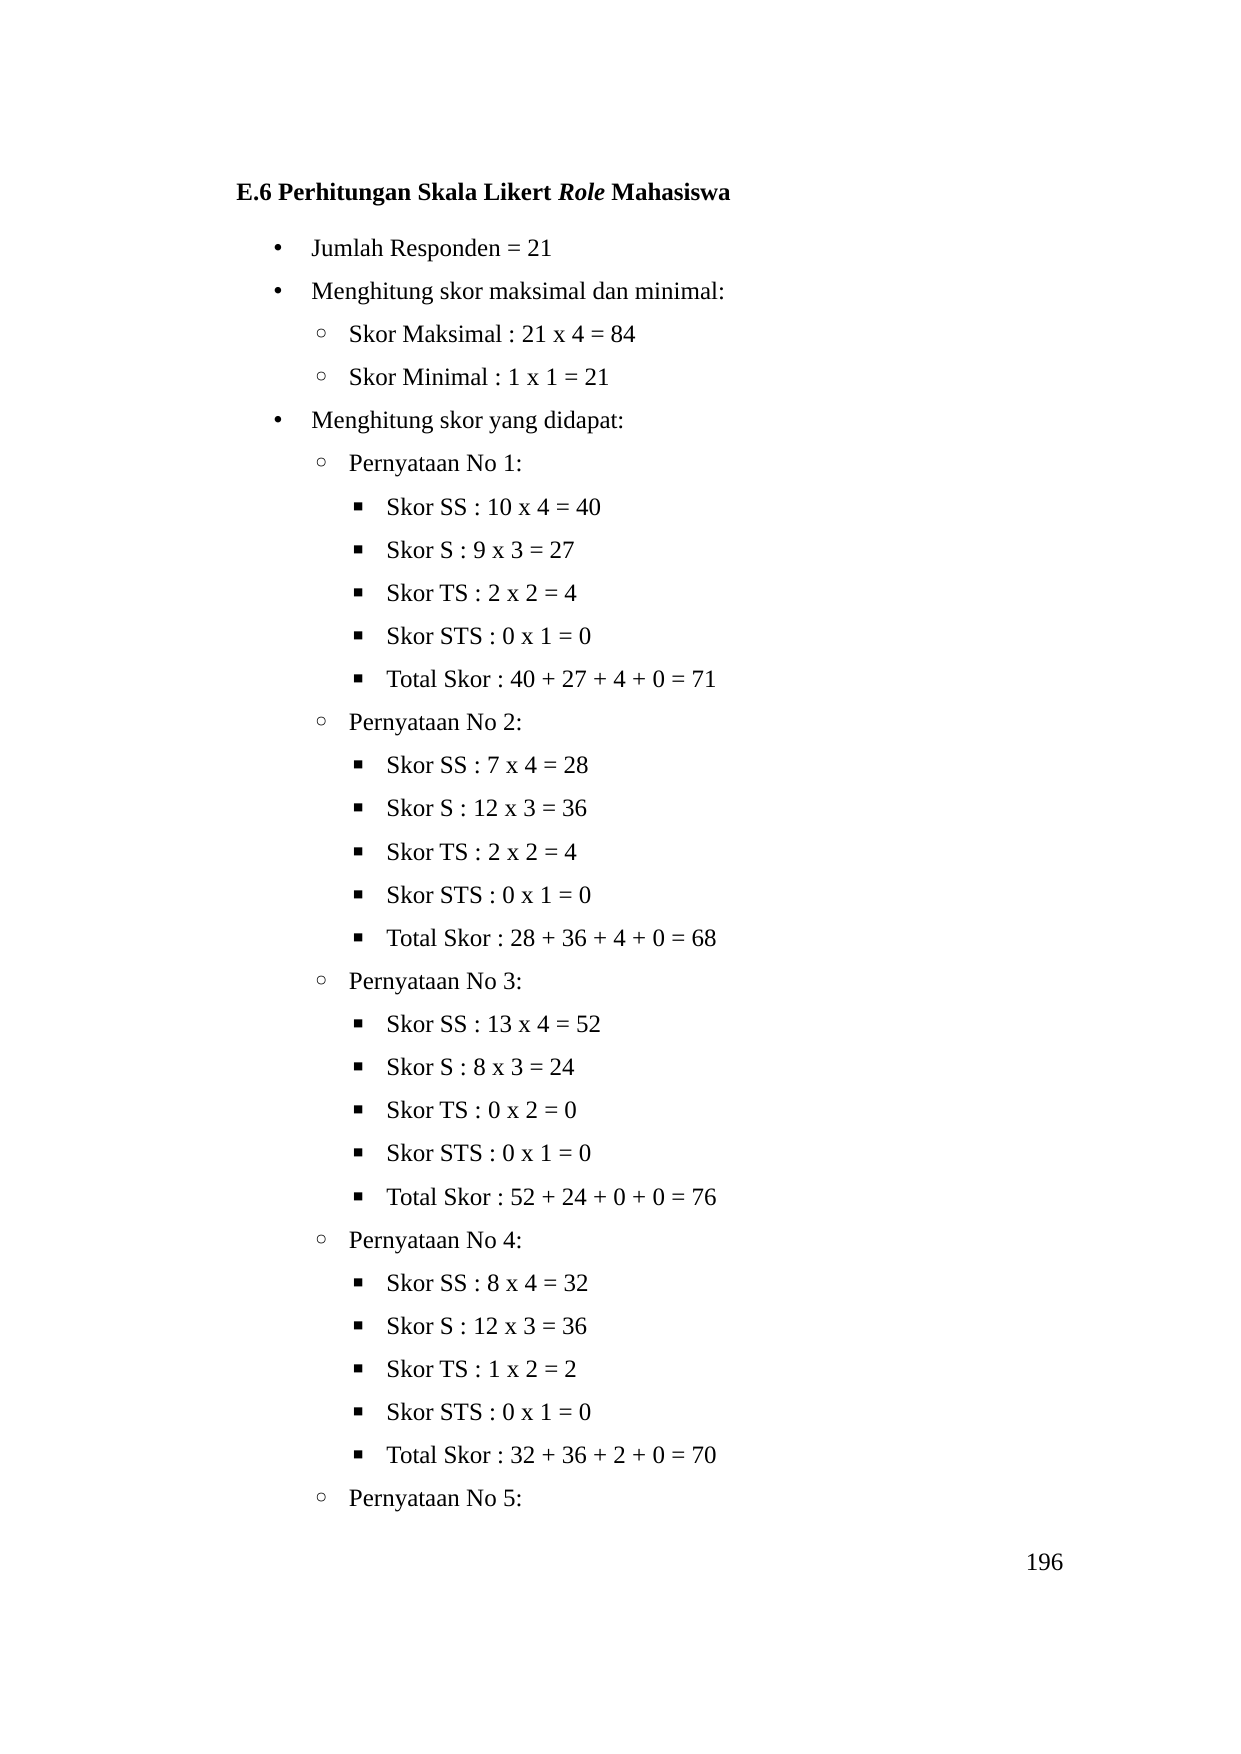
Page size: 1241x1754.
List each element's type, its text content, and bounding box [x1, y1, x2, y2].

list Skor STS : 0 x 1 = 0 [349, 880, 1063, 908]
subtitle E.6 Perhitungan Skala Likert Role Mahasiswa [236, 177, 1063, 206]
list Skor STS : 0 x 1 = 0 [349, 621, 1063, 650]
list Skor SS : 13 x 4 = 52 [349, 1009, 1063, 1038]
list Jumlah Responden = 21 [274, 233, 1063, 262]
list Skor SS : 8 x 4 = 32 [349, 1268, 1063, 1297]
list Total Skor : 28 + 36 + 4 + 0 = 68 [349, 923, 1063, 952]
list Skor TS : 1 x 2 = 2 [349, 1354, 1063, 1383]
list Skor STS : 0 x 1 = 0 [349, 1138, 1063, 1167]
list Pernyataan No 1: [311, 448, 1063, 477]
list Skor S : 8 x 3 = 24 [349, 1052, 1063, 1081]
list Skor S : 9 x 3 = 27 [349, 535, 1063, 563]
list Skor SS : 7 x 4 = 28 [349, 750, 1063, 779]
list Total Skor : 32 + 36 + 2 + 0 = 70 [349, 1440, 1063, 1469]
list Skor TS : 2 x 2 = 4 [349, 837, 1063, 865]
list Skor S : 12 x 3 = 36 [349, 1311, 1063, 1340]
list Skor SS : 10 x 4 = 40 [349, 492, 1063, 520]
list Skor Maksimal : 21 x 4 = 84 [311, 319, 1063, 348]
list Skor TS : 2 x 2 = 4 [349, 578, 1063, 607]
list Menghitung skor yang didapat: [274, 405, 1063, 434]
list Pernyataan No 5: [311, 1483, 1063, 1512]
list Skor Minimal : 1 x 1 = 21 [311, 362, 1063, 391]
list Total Skor : 52 + 24 + 0 + 0 = 76 [349, 1182, 1063, 1210]
list Skor STS : 0 x 1 = 0 [349, 1397, 1063, 1426]
list Menghitung skor maksimal dan minimal: [274, 276, 1063, 305]
list Pernyataan No 2: [311, 707, 1063, 736]
list Pernyataan No 4: [311, 1225, 1063, 1253]
list Skor TS : 0 x 2 = 0 [349, 1095, 1063, 1124]
list Total Skor : 40 + 27 + 4 + 0 = 71 [349, 664, 1063, 693]
list Pernyataan No 3: [311, 966, 1063, 995]
list Skor S : 12 x 3 = 36 [349, 793, 1063, 822]
